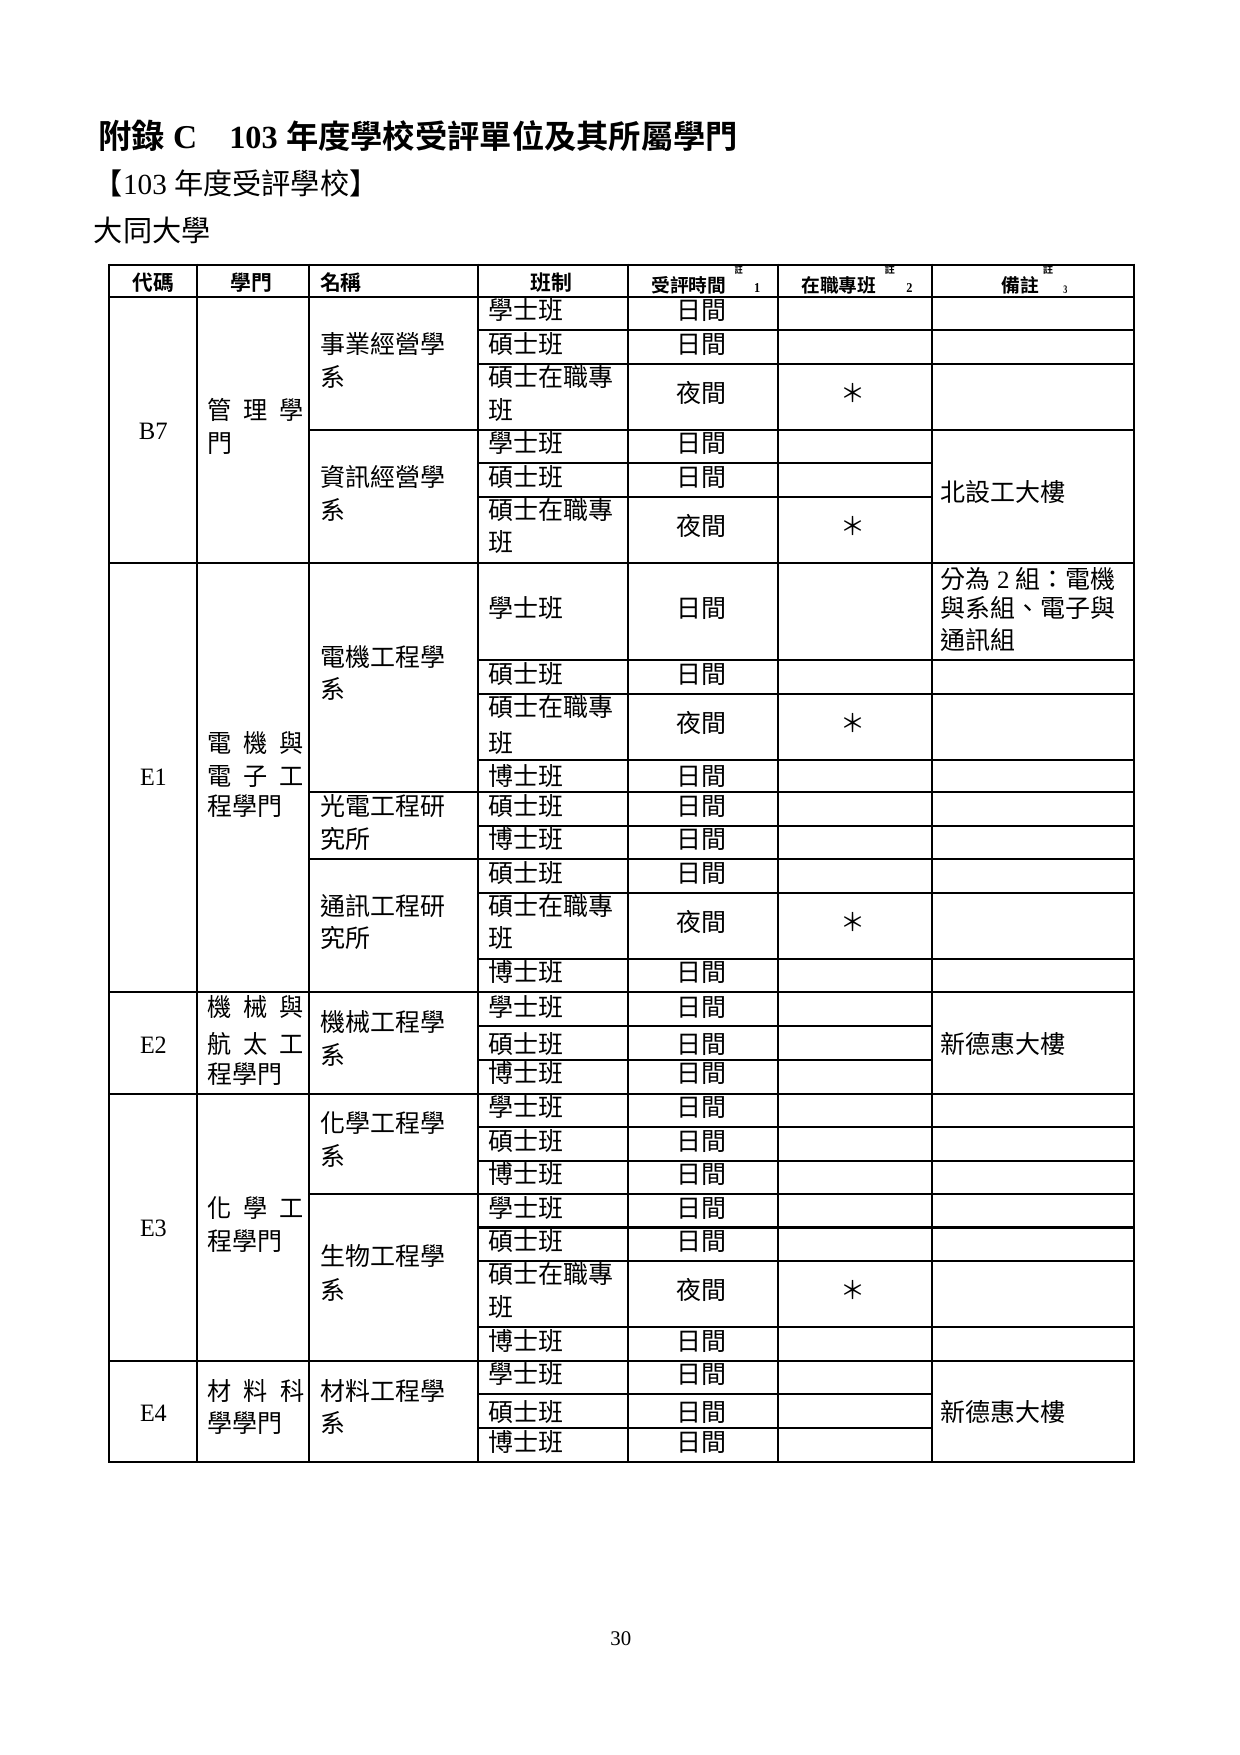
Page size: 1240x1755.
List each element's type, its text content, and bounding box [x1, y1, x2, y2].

table_cell E3 [110, 1193, 196, 1242]
table_cell [897, 365, 931, 392]
text 附錄 C 103 年度學校受評單位及其所屬學門 [98, 116, 1133, 156]
table_cell 日間 [629, 1095, 745, 1122]
table_cell [1055, 1195, 1133, 1222]
table_cell [933, 655, 1055, 659]
table_cell [110, 1457, 196, 1461]
table_cell [1055, 392, 1133, 408]
table_cell [745, 739, 777, 758]
table_cell [198, 1272, 308, 1289]
table_cell 資訊經營學 [310, 462, 477, 492]
table_cell [745, 623, 777, 655]
table_cell [745, 1256, 777, 1260]
table_cell [1055, 1306, 1133, 1322]
table_cell [779, 1027, 897, 1038]
table_cell [745, 655, 777, 659]
table_cell [110, 987, 196, 991]
table_cell [933, 365, 1055, 392]
table_cell [110, 1126, 196, 1139]
table_cell [198, 1122, 308, 1126]
table_cell [897, 623, 931, 655]
table_cell 博士班 [479, 827, 627, 854]
table_cell [779, 1095, 897, 1122]
table_cell 碩士班 [479, 464, 627, 492]
table_cell 程學門 [198, 1223, 308, 1256]
table_cell [198, 1457, 308, 1461]
table_cell [745, 1128, 777, 1139]
table_cell [897, 1290, 931, 1306]
table_cell 日間 [629, 594, 745, 623]
table_cell [933, 993, 1055, 1022]
table_cell [629, 987, 745, 991]
table_cell [198, 1126, 308, 1139]
table_cell [779, 298, 897, 325]
table_cell [933, 1189, 1055, 1193]
table_cell 系 [310, 1038, 477, 1071]
table_cell [897, 1272, 931, 1289]
table_cell [629, 458, 745, 462]
table_cell [897, 1171, 931, 1189]
table_cell [745, 1262, 777, 1272]
table_cell [745, 987, 777, 991]
table_cell [745, 1038, 777, 1059]
table_cell [745, 541, 777, 558]
table_cell [779, 1061, 897, 1071]
table_cell [745, 860, 777, 888]
table_cell [897, 1429, 931, 1439]
table_cell [629, 938, 745, 954]
table_cell [897, 1322, 931, 1326]
table_cell [479, 954, 627, 958]
table_cell [110, 1362, 196, 1389]
table_cell [779, 1038, 897, 1059]
table_cell 碩士在職專 [479, 894, 627, 921]
table_cell [779, 331, 897, 359]
table_cell [745, 507, 777, 525]
table_cell [745, 921, 777, 937]
table_cell [310, 1306, 477, 1322]
table_cell [629, 359, 745, 363]
table_cell [1055, 1322, 1133, 1326]
table_cell [745, 464, 777, 492]
table_cell [110, 329, 196, 359]
table_cell [897, 392, 931, 408]
table_cell [897, 1027, 931, 1038]
table_cell [629, 854, 745, 858]
table_cell 化學工程學 [310, 1095, 477, 1139]
table_header 註 [779, 266, 897, 276]
table_cell [198, 1260, 308, 1272]
table_cell [1055, 1162, 1133, 1171]
table_cell [198, 359, 308, 363]
table_cell [479, 655, 627, 659]
table_cell E1 [110, 759, 196, 791]
table_cell [310, 739, 477, 758]
table_cell [745, 1139, 777, 1156]
table_cell [198, 954, 308, 958]
table_cell [198, 987, 308, 991]
table_cell [779, 425, 897, 429]
table_cell [198, 363, 308, 392]
table_cell [1055, 888, 1133, 892]
table_cell 日間 [629, 1429, 745, 1457]
table_header 學門 [198, 266, 308, 296]
table_cell [897, 954, 931, 958]
table_cell 程學門 [198, 791, 308, 821]
table_cell [110, 921, 196, 937]
table_cell [779, 325, 897, 329]
table_cell [110, 722, 196, 738]
table_cell [933, 987, 1055, 991]
table_cell ＊ [779, 498, 897, 541]
table_cell [1055, 359, 1133, 363]
table_cell [110, 462, 196, 492]
table_cell ＊ [779, 894, 897, 937]
table_cell [198, 693, 308, 704]
table_cell [110, 1326, 196, 1356]
table_cell 系 [310, 672, 477, 704]
table_cell [779, 1389, 897, 1393]
table_cell [779, 888, 897, 892]
table_cell [1055, 1262, 1133, 1272]
table_cell [1055, 993, 1133, 1022]
table_cell [1055, 445, 1133, 458]
table_cell [198, 921, 308, 937]
table_cell 生物工程學 [310, 1226, 477, 1272]
table_cell [745, 1162, 777, 1171]
table_cell [1055, 1229, 1133, 1242]
table_cell [897, 987, 931, 991]
table_cell [629, 325, 745, 329]
table_cell [745, 695, 777, 704]
table_cell [745, 425, 777, 429]
table_cell [933, 954, 1055, 958]
table_cell 系 [310, 1406, 477, 1439]
table_cell [110, 693, 196, 704]
table_cell [933, 1362, 1055, 1389]
table_cell [779, 954, 897, 958]
table_cell [310, 1195, 477, 1222]
table_cell [897, 827, 931, 854]
table_cell 材料工程學 [310, 1362, 477, 1406]
table_cell 夜間 [629, 894, 745, 937]
table_cell [897, 1306, 931, 1322]
table_cell 碩士在職專 [479, 365, 627, 392]
table_cell [933, 704, 1055, 722]
table_cell [745, 298, 777, 325]
table_cell [897, 1439, 931, 1457]
table_cell [897, 464, 931, 492]
table_cell 電 子 工 [198, 759, 308, 791]
table_cell 班 [479, 921, 627, 954]
table_cell [629, 1262, 745, 1272]
table_cell 在職專班 [779, 276, 897, 296]
table_cell [897, 672, 931, 689]
table_cell [779, 689, 897, 693]
table_cell 日間 [629, 1395, 745, 1427]
table_cell 碩士班 [479, 331, 627, 359]
table_cell [1055, 695, 1133, 704]
table_cell 日間 [629, 298, 745, 325]
table_cell [1055, 960, 1133, 987]
table_cell 日間 [629, 331, 745, 359]
table_cell [110, 541, 196, 558]
table_cell [198, 329, 308, 359]
table_cell [779, 672, 897, 689]
table_cell ＊ [779, 1272, 897, 1306]
table_cell [629, 1122, 745, 1126]
table_cell [110, 1272, 196, 1289]
text 30 [94, 1626, 1147, 1650]
table_cell [1055, 1427, 1133, 1439]
table_cell [110, 496, 196, 507]
table_cell [779, 1306, 897, 1322]
table_cell [1055, 938, 1133, 954]
table_cell [310, 425, 477, 429]
table_cell [933, 1328, 1055, 1356]
table_cell [310, 564, 477, 594]
table_cell [897, 1095, 931, 1122]
table_cell [779, 541, 897, 558]
table_cell [310, 860, 477, 888]
table_cell 日間 [629, 1328, 745, 1356]
table_cell [933, 1095, 1055, 1122]
table_cell 電 機 與 [198, 722, 308, 758]
table_cell 電機工程學 [310, 623, 477, 672]
table_cell [310, 409, 477, 425]
table_cell 光電工程研 [310, 793, 477, 821]
table_cell [933, 1171, 1055, 1189]
table_cell [779, 492, 897, 496]
table_cell [933, 458, 1055, 462]
table_cell [779, 431, 897, 445]
table_cell [1055, 298, 1133, 325]
table_cell [1055, 431, 1133, 445]
table_cell [897, 409, 931, 425]
table_cell [933, 1229, 1055, 1242]
table_cell [897, 1262, 931, 1272]
table_cell [745, 1406, 777, 1427]
table_cell [897, 960, 931, 987]
table_cell 管 理 學 [198, 392, 308, 425]
table_cell [897, 739, 931, 758]
table_header 3 [1055, 266, 1133, 296]
table_cell [933, 1242, 1055, 1256]
table_cell [933, 921, 1055, 937]
table_cell [779, 1322, 897, 1326]
table_cell [897, 458, 931, 462]
table_cell 日間 [629, 464, 745, 492]
table_cell [310, 704, 477, 722]
table_cell [897, 1389, 931, 1393]
table_cell [198, 458, 308, 462]
table_cell [110, 1290, 196, 1306]
table_cell [745, 445, 777, 458]
table_cell [198, 507, 308, 525]
table_cell 博士班 [479, 1429, 627, 1457]
table_cell [1055, 854, 1133, 858]
table_cell [897, 1128, 931, 1139]
table_cell [897, 1139, 931, 1156]
table_cell 究所 [310, 921, 477, 954]
table_cell [110, 1322, 196, 1326]
table_cell E2 [110, 1022, 196, 1059]
table_cell [897, 1256, 931, 1260]
table_cell [779, 860, 897, 888]
table_cell [110, 672, 196, 689]
table_cell 機 械 與 [198, 993, 308, 1022]
table_cell [198, 1290, 308, 1306]
table_cell [933, 1306, 1055, 1322]
table_cell 日間 [629, 960, 745, 987]
text 大同大學 [94, 214, 1133, 249]
table_cell [1055, 1189, 1133, 1193]
table_cell [933, 722, 1055, 738]
table_cell [897, 888, 931, 892]
table_cell [897, 1406, 931, 1427]
table_cell [933, 860, 1055, 888]
table_cell [779, 1189, 897, 1193]
table_cell [110, 458, 196, 462]
table_cell [897, 854, 931, 858]
table_cell 通訊組 [933, 623, 1055, 655]
table_header 註 [933, 266, 1055, 276]
table_cell [198, 558, 308, 562]
table_cell 日間 [629, 1061, 745, 1088]
table_cell [110, 392, 196, 408]
table_cell [198, 1095, 308, 1122]
table_cell [779, 623, 897, 655]
table_cell 事業經營學 [310, 329, 477, 359]
table_cell [897, 793, 931, 821]
table_cell [1055, 921, 1133, 937]
table_cell [198, 659, 308, 672]
table_cell [1055, 689, 1133, 693]
table_cell 學士班 [479, 298, 627, 325]
table_cell [933, 1128, 1055, 1139]
table_cell [779, 564, 897, 594]
table_cell [779, 1229, 897, 1242]
table_cell [198, 564, 308, 594]
table_cell [779, 1128, 897, 1139]
table_cell [897, 1162, 931, 1171]
table_cell [110, 1260, 196, 1272]
table_cell 學士班 [479, 993, 627, 1022]
table_cell [933, 1322, 1055, 1326]
table_cell [933, 325, 1055, 329]
table_cell [1055, 365, 1133, 392]
table_cell [897, 492, 931, 496]
table_cell [1055, 954, 1133, 958]
table_cell [110, 825, 196, 854]
table_cell [1055, 739, 1133, 758]
table_cell [933, 672, 1055, 689]
table_cell [110, 854, 196, 858]
table_cell [779, 739, 897, 758]
table_cell [310, 458, 477, 462]
table_cell 程學門 [198, 1059, 308, 1088]
table_cell 碩士班 [479, 1229, 627, 1256]
table_cell 航 太 工 [198, 1025, 308, 1059]
table_cell [629, 1457, 745, 1461]
table_cell [897, 1328, 931, 1356]
table_cell [897, 359, 931, 363]
table_cell [779, 761, 897, 791]
table_cell [110, 564, 196, 594]
table_cell [110, 791, 196, 821]
table_cell 碩士班 [479, 793, 627, 821]
table_cell [629, 1389, 745, 1393]
table_cell [745, 1189, 777, 1193]
table_cell [110, 1095, 196, 1122]
table_cell [629, 954, 745, 958]
table_cell [779, 464, 897, 492]
table_cell [1055, 1439, 1133, 1457]
table_cell [779, 1439, 897, 1457]
table_cell [933, 1290, 1055, 1306]
table_cell 日間 [629, 860, 745, 888]
table_cell [933, 1272, 1055, 1289]
table_cell [479, 564, 627, 594]
table_cell [110, 1306, 196, 1322]
table_cell 夜間 [629, 498, 745, 541]
table_cell [933, 661, 1055, 672]
table_cell 班 [479, 1290, 627, 1322]
table_cell [779, 793, 897, 821]
table_cell 日間 [629, 1195, 745, 1222]
table_cell [1055, 1256, 1133, 1260]
table_cell [198, 462, 308, 492]
table_cell [198, 492, 308, 496]
table_cell [310, 431, 477, 445]
table_cell E4 [110, 1389, 196, 1427]
table_cell [933, 689, 1055, 693]
table_cell [479, 1389, 627, 1393]
table_cell [745, 894, 777, 921]
table_cell [933, 960, 1055, 987]
table_cell [310, 558, 477, 562]
table_cell [779, 1328, 897, 1356]
table_cell 日間 [629, 1128, 745, 1156]
table_cell [745, 1395, 777, 1406]
table_cell [745, 938, 777, 954]
table_cell [745, 854, 777, 858]
table_cell [629, 409, 745, 425]
table_cell 日間 [629, 793, 745, 821]
table_cell 日間 [629, 761, 745, 791]
table_cell [1055, 623, 1133, 655]
table_cell [933, 431, 1055, 445]
table_cell [1055, 1290, 1133, 1306]
table_cell [745, 325, 777, 329]
table_cell 材 料 科 [198, 1362, 308, 1406]
table_cell [110, 938, 196, 954]
table_cell [897, 445, 931, 458]
table_cell [1055, 1059, 1133, 1071]
table_cell [933, 525, 1055, 541]
table_cell [1055, 1122, 1133, 1126]
table_cell [629, 655, 745, 659]
table_cell [110, 623, 196, 655]
table_cell [745, 1328, 777, 1356]
table_cell [933, 1071, 1055, 1088]
table_cell [110, 1439, 196, 1457]
table_cell [779, 854, 897, 858]
table_cell [1055, 894, 1133, 921]
table_cell [779, 1195, 897, 1222]
table_cell [1055, 507, 1133, 525]
table_cell [310, 722, 477, 738]
table_cell [897, 431, 931, 445]
table_cell [1055, 987, 1133, 991]
table_cell [779, 993, 897, 1022]
table_cell [897, 860, 931, 888]
table_cell [198, 888, 308, 892]
table_cell [310, 541, 477, 558]
table_cell [110, 659, 196, 672]
table_cell [779, 1429, 897, 1439]
table_cell [933, 392, 1055, 408]
table_cell [933, 1439, 1055, 1457]
table_cell [110, 888, 196, 892]
table_cell [198, 689, 308, 693]
table_cell [198, 825, 308, 854]
table_cell [198, 655, 308, 659]
table_cell [110, 558, 196, 562]
table_cell [745, 525, 777, 541]
table_cell [897, 761, 931, 791]
table_cell [779, 1395, 897, 1406]
table_cell [110, 858, 196, 888]
table_cell [110, 958, 196, 987]
table_cell [310, 854, 477, 858]
table_cell [110, 445, 196, 458]
table_cell [745, 564, 777, 594]
table_cell [745, 1290, 777, 1306]
table_cell 碩士班 [479, 1027, 627, 1059]
table_cell [745, 661, 777, 672]
table_cell [897, 894, 931, 921]
table_cell 新德惠大樓 [933, 1389, 1133, 1427]
table_cell [779, 558, 897, 562]
table_cell [310, 954, 477, 958]
table_cell [779, 1122, 897, 1126]
table_cell [110, 492, 196, 496]
table_cell [745, 1362, 777, 1389]
table_cell 門 [198, 425, 308, 458]
table_cell [897, 938, 931, 954]
table_cell [1055, 425, 1133, 429]
table_cell [198, 1439, 308, 1457]
table_cell [933, 1195, 1055, 1222]
table_cell [897, 689, 931, 693]
table_cell [779, 1256, 897, 1260]
text 【103 年度受評學校】 [94, 166, 1133, 201]
table_cell 博士班 [479, 1061, 627, 1088]
table_cell [1055, 860, 1133, 888]
table_cell [933, 507, 1055, 525]
table_cell [629, 425, 745, 429]
table_cell [933, 558, 1133, 562]
table_cell 日間 [629, 1162, 745, 1189]
table_cell [1055, 325, 1133, 329]
table_cell [479, 888, 627, 892]
table_cell [198, 1306, 308, 1322]
table_cell [933, 298, 1055, 325]
table_cell [110, 704, 196, 722]
table_cell [897, 1071, 931, 1088]
table_cell [1055, 1139, 1133, 1156]
table_cell [897, 921, 931, 937]
table_cell [897, 1242, 931, 1256]
table_cell [1055, 761, 1133, 791]
table_cell [933, 409, 1055, 425]
table_cell [110, 525, 196, 541]
table_cell [779, 409, 897, 425]
table_cell [779, 458, 897, 462]
table_cell [897, 1189, 931, 1193]
table_cell [110, 892, 196, 921]
table_cell [897, 331, 931, 359]
table_cell [933, 761, 1055, 791]
table_header 名稱 [310, 266, 477, 296]
table_cell [310, 1189, 477, 1193]
table_cell [1055, 704, 1133, 722]
table_cell [779, 1406, 897, 1427]
table_cell [779, 987, 897, 991]
table_cell 博士班 [479, 1162, 627, 1189]
table_cell [897, 1362, 931, 1389]
table_cell [897, 704, 931, 722]
table_cell 學學門 [198, 1406, 308, 1439]
table_cell 碩士在職專 [479, 498, 627, 525]
table_cell [745, 498, 777, 507]
table_cell 學士班 [479, 431, 627, 458]
table_cell 碩士在職專 [479, 695, 627, 722]
table_cell [479, 359, 627, 363]
table_cell [745, 1171, 777, 1189]
table_cell B7 [110, 409, 196, 445]
table_cell [310, 594, 477, 623]
table_cell 受評時間 [629, 276, 745, 296]
table_cell [897, 564, 931, 594]
table_cell [198, 325, 308, 329]
table_cell [745, 1071, 777, 1088]
table_cell [629, 558, 745, 562]
table_cell [933, 1059, 1055, 1071]
table_cell [745, 359, 777, 363]
table_cell 碩士班 [479, 661, 627, 689]
table_cell [110, 739, 196, 758]
table_cell [779, 655, 897, 659]
table_cell 系 [310, 1272, 477, 1306]
table_cell [745, 1457, 777, 1461]
table_cell [897, 661, 931, 672]
table_cell [479, 1256, 627, 1260]
table_cell [479, 1322, 627, 1326]
table_cell 日間 [629, 661, 745, 689]
table_cell [897, 993, 931, 1022]
table_cell [745, 431, 777, 445]
table_cell 機械工程學 [310, 993, 477, 1038]
table_cell 備註 [933, 276, 1055, 296]
table_cell [198, 623, 308, 655]
table_cell [779, 1139, 897, 1156]
table_cell 博士班 [479, 960, 627, 987]
table_cell [310, 1439, 477, 1457]
table_cell [310, 392, 477, 408]
table_cell [198, 541, 308, 558]
table_cell [310, 445, 477, 458]
table_cell [310, 525, 477, 541]
table_cell [745, 954, 777, 958]
table_cell 博士班 [479, 1328, 627, 1356]
table_cell [933, 331, 1055, 359]
table_cell [1055, 1071, 1133, 1088]
table_cell 北設工大樓 [933, 462, 1133, 507]
table_cell [933, 695, 1055, 704]
table_cell [745, 1061, 777, 1071]
table_cell [933, 894, 1055, 921]
table_cell 日間 [629, 431, 745, 458]
table_cell [779, 1262, 897, 1272]
table_cell [1055, 541, 1133, 558]
table_cell 班 [479, 392, 627, 425]
table_cell [933, 888, 1055, 892]
table_cell [933, 854, 1055, 858]
table_cell [1055, 661, 1133, 672]
table_cell 日間 [629, 1229, 745, 1256]
table_cell [745, 672, 777, 689]
table_cell [479, 558, 627, 562]
table_cell [897, 695, 931, 704]
table_cell [479, 1122, 627, 1126]
table_cell [779, 1362, 897, 1389]
table_cell 日間 [629, 993, 745, 1022]
table_header 2 [897, 266, 931, 296]
table_cell [1055, 1328, 1133, 1356]
table_cell 日間 [629, 1027, 745, 1059]
table_cell [745, 558, 777, 562]
table_cell [1055, 793, 1133, 821]
table_cell [745, 1027, 777, 1038]
table_cell [198, 1326, 308, 1356]
table_cell [110, 1189, 196, 1193]
table_cell [1055, 1128, 1133, 1139]
table_cell [897, 1122, 931, 1126]
table_cell [745, 1429, 777, 1439]
table_cell [897, 558, 931, 562]
table_cell 學士班 [479, 1195, 627, 1222]
table_cell [933, 1256, 1055, 1260]
table_cell [745, 704, 777, 722]
table_cell [745, 365, 777, 392]
table_cell [933, 793, 1055, 821]
table_cell [1055, 655, 1133, 659]
table_cell [110, 1071, 196, 1088]
table_cell [933, 541, 1055, 558]
table_cell [479, 623, 627, 655]
table_cell [198, 672, 308, 689]
table_cell ＊ [779, 695, 897, 738]
table_header 代碼 [110, 266, 196, 296]
table_cell 通訊工程研 [310, 892, 477, 921]
table_cell 碩士班 [479, 1395, 627, 1427]
table_cell [745, 1229, 777, 1242]
table_cell [897, 541, 931, 558]
table_cell [779, 1071, 897, 1088]
table_cell [198, 525, 308, 541]
table_cell [479, 492, 627, 496]
table_cell [745, 1095, 777, 1122]
table_cell [745, 1439, 777, 1457]
table_cell [897, 1195, 931, 1222]
table_cell [110, 1160, 196, 1171]
table_cell [933, 445, 1055, 458]
table_cell [933, 1139, 1055, 1156]
table_cell [745, 409, 777, 425]
table_cell [110, 298, 196, 325]
table_cell 夜間 [629, 695, 745, 738]
table_cell [629, 1306, 745, 1322]
table_cell [310, 298, 477, 325]
table_cell [110, 1171, 196, 1189]
table_cell [745, 888, 777, 892]
table_cell [745, 1272, 777, 1289]
table_cell [779, 594, 897, 623]
table_cell 日間 [629, 827, 745, 854]
table_cell [1055, 525, 1133, 541]
table_cell 班 [479, 525, 627, 558]
table_cell [779, 827, 897, 854]
table_cell [310, 325, 477, 329]
table_cell [198, 892, 308, 921]
table_cell [933, 938, 1055, 954]
table_cell [1055, 722, 1133, 738]
table_cell 分為 2 組：電機 [933, 564, 1133, 594]
table_cell [198, 1256, 308, 1260]
table_cell [897, 298, 931, 325]
table_cell [779, 960, 897, 987]
table_cell [110, 1242, 196, 1256]
table_cell [745, 594, 777, 623]
table_cell 系 [310, 1139, 477, 1171]
table_cell [897, 1061, 931, 1071]
table_cell [933, 1457, 1055, 1461]
table_cell [310, 1322, 477, 1326]
table_cell [933, 425, 1055, 429]
table_cell [198, 298, 308, 325]
table_cell [933, 1262, 1055, 1272]
table_cell [310, 888, 477, 892]
table_cell [745, 761, 777, 791]
table_cell [479, 325, 627, 329]
table_cell [198, 1171, 308, 1189]
table_cell [1055, 1171, 1133, 1189]
table_cell [310, 958, 477, 987]
table_cell [745, 960, 777, 987]
table_cell [897, 1038, 931, 1059]
table_cell [745, 492, 777, 496]
table_cell [629, 689, 745, 693]
table_cell [897, 1229, 931, 1242]
table_cell 究所 [310, 821, 477, 854]
table_cell [1055, 1242, 1133, 1256]
table_cell 化 學 工 [198, 1193, 308, 1222]
table_cell [745, 1122, 777, 1126]
table_cell [897, 498, 931, 507]
table_header 註 [629, 266, 745, 276]
table_cell [779, 1162, 897, 1171]
table_cell [897, 325, 931, 329]
table_cell [745, 1322, 777, 1326]
table_cell [310, 987, 477, 991]
table_cell [897, 722, 931, 738]
table_cell [1055, 827, 1133, 854]
table_cell [198, 938, 308, 954]
table_cell [110, 363, 196, 392]
table_cell [1055, 409, 1133, 425]
table_cell [745, 1195, 777, 1222]
table_cell [310, 1457, 477, 1461]
table_cell [110, 594, 196, 623]
table_cell [479, 425, 627, 429]
table_cell [897, 1457, 931, 1461]
table_cell [745, 392, 777, 408]
table_cell 博士班 [479, 761, 627, 791]
table_cell [110, 993, 196, 1022]
table_cell [479, 689, 627, 693]
table_cell [745, 1306, 777, 1322]
table_cell [310, 1326, 477, 1356]
table_cell [779, 1457, 897, 1461]
table_cell [745, 993, 777, 1022]
table_cell [198, 594, 308, 623]
table_cell [1055, 1095, 1133, 1122]
table_cell [629, 623, 745, 655]
table_cell [629, 564, 745, 594]
table_cell [110, 954, 196, 958]
table_cell [198, 858, 308, 888]
table_cell [1055, 1362, 1133, 1389]
table_cell 系 [310, 359, 477, 392]
table_cell 日間 [629, 1362, 745, 1389]
table_cell 碩士在職專 [479, 1262, 627, 1289]
table_cell [897, 1395, 931, 1406]
table_cell [933, 1162, 1055, 1171]
table_cell [198, 704, 308, 722]
table_cell [897, 655, 931, 659]
table_cell [779, 1242, 897, 1256]
table_cell [198, 1160, 308, 1171]
table_cell [198, 1189, 308, 1193]
table_cell [1055, 1272, 1133, 1289]
table_cell [110, 325, 196, 329]
table_cell [897, 507, 931, 525]
table_cell [779, 661, 897, 672]
table_cell [629, 541, 745, 558]
table_header 1 [745, 266, 777, 296]
table_cell [897, 525, 931, 541]
table_cell 與系組、電子與 [933, 594, 1133, 623]
table_cell 學士班 [479, 1362, 627, 1389]
table_cell [779, 359, 897, 363]
table_cell [310, 759, 477, 791]
table_cell [745, 1242, 777, 1256]
table_cell [110, 1059, 196, 1071]
table_cell [1055, 672, 1133, 689]
table_cell [629, 1256, 745, 1260]
table_cell [198, 1322, 308, 1326]
table_cell [110, 1427, 196, 1439]
table_cell [1055, 331, 1133, 359]
table_cell [629, 739, 745, 758]
table_cell [745, 458, 777, 462]
table_cell ＊ [779, 365, 897, 408]
table_cell [745, 722, 777, 738]
table_cell [933, 1427, 1055, 1439]
table_cell [897, 425, 931, 429]
table_cell 學士班 [479, 1095, 627, 1122]
table_cell [745, 331, 777, 359]
table_cell [479, 1457, 627, 1461]
table_cell 碩士班 [479, 1128, 627, 1156]
table_cell [198, 1139, 308, 1156]
table_cell 學士班 [479, 594, 627, 623]
table_cell [933, 1122, 1055, 1126]
table_cell [110, 507, 196, 525]
table_cell [110, 1122, 196, 1126]
table_cell [745, 1389, 777, 1393]
table_cell [110, 359, 196, 363]
table_cell [897, 594, 931, 623]
table_cell [745, 827, 777, 854]
table_cell [745, 793, 777, 821]
table_cell [310, 1171, 477, 1189]
table_cell [479, 458, 627, 462]
table_cell [110, 1139, 196, 1156]
table_cell 班 [479, 722, 627, 758]
table_cell [779, 938, 897, 954]
table_cell [779, 445, 897, 458]
table_cell [933, 359, 1055, 363]
table_cell [933, 827, 1055, 854]
table_cell [1055, 458, 1133, 462]
table_cell [629, 492, 745, 496]
table_cell [110, 1256, 196, 1260]
table_cell [1055, 1457, 1133, 1461]
table_cell [629, 1189, 745, 1193]
table_cell [629, 888, 745, 892]
table_cell [933, 739, 1055, 758]
table_header 班制 [479, 266, 627, 296]
table_cell [310, 1071, 477, 1088]
table_cell [110, 689, 196, 693]
table_cell [479, 987, 627, 991]
table_cell 夜間 [629, 365, 745, 408]
table_cell 新德惠大樓 [933, 1025, 1133, 1059]
table_cell [745, 689, 777, 693]
table_cell [479, 1189, 627, 1193]
table_cell [110, 655, 196, 659]
table_cell [198, 958, 308, 987]
table_cell [198, 496, 308, 507]
table_cell [198, 854, 308, 858]
table_cell 碩士班 [479, 860, 627, 888]
table_cell 夜間 [629, 1272, 745, 1306]
table_cell 系 [310, 492, 477, 525]
table_cell [629, 1322, 745, 1326]
table_cell [779, 1171, 897, 1189]
table_cell [479, 854, 627, 858]
